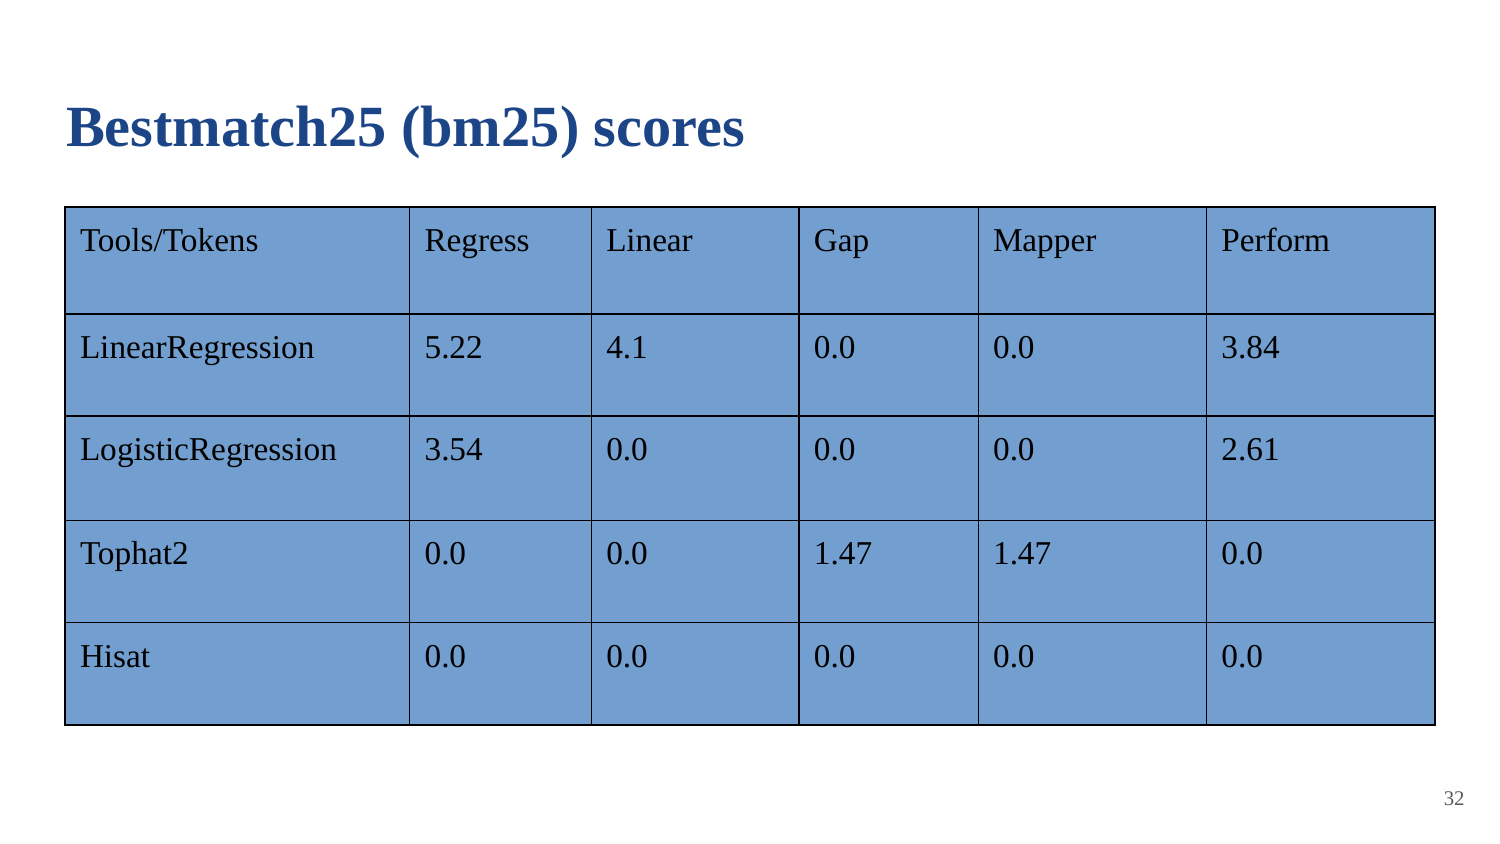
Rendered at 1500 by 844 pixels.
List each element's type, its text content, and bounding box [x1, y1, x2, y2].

table_cell 3.84 [1207, 315, 1434, 415]
table_header Mapper [979, 208, 1206, 313]
table_cell 0.0 [979, 623, 1206, 724]
table_cell 0.0 [800, 315, 978, 415]
table_cell 0.0 [979, 315, 1206, 415]
table_cell 0.0 [592, 417, 798, 520]
slide_number [1389, 764, 1480, 830]
table_header Tools/Tokens [66, 208, 409, 313]
table_cell Tophat2 [66, 521, 409, 622]
table_header Perform [1207, 208, 1434, 313]
table_cell 0.0 [592, 521, 798, 622]
table_cell Hisat [66, 623, 409, 724]
table_cell 0.0 [800, 623, 978, 724]
table_cell 0.0 [800, 417, 978, 520]
table_header Regress [410, 208, 591, 313]
table_cell 0.0 [410, 623, 591, 724]
table_cell 0.0 [410, 521, 591, 622]
table_cell LinearRegression [66, 315, 409, 415]
table_cell 0.0 [1207, 623, 1434, 724]
table_cell 3.54 [410, 417, 591, 520]
table_cell 0.0 [1207, 521, 1434, 622]
table_cell 1.47 [800, 521, 978, 622]
table_header Gap [800, 208, 978, 313]
table_cell 0.0 [979, 417, 1206, 520]
table_cell 4.1 [592, 315, 798, 415]
table_header Linear [592, 208, 798, 313]
table_cell 2.61 [1207, 417, 1434, 520]
table_cell 1.47 [979, 521, 1206, 622]
table_cell 5.22 [410, 315, 591, 415]
table_cell LogisticRegression [66, 417, 409, 520]
table_cell 0.0 [592, 623, 798, 724]
title Bestmatch25 (bm25) scores [51, 72, 1449, 167]
